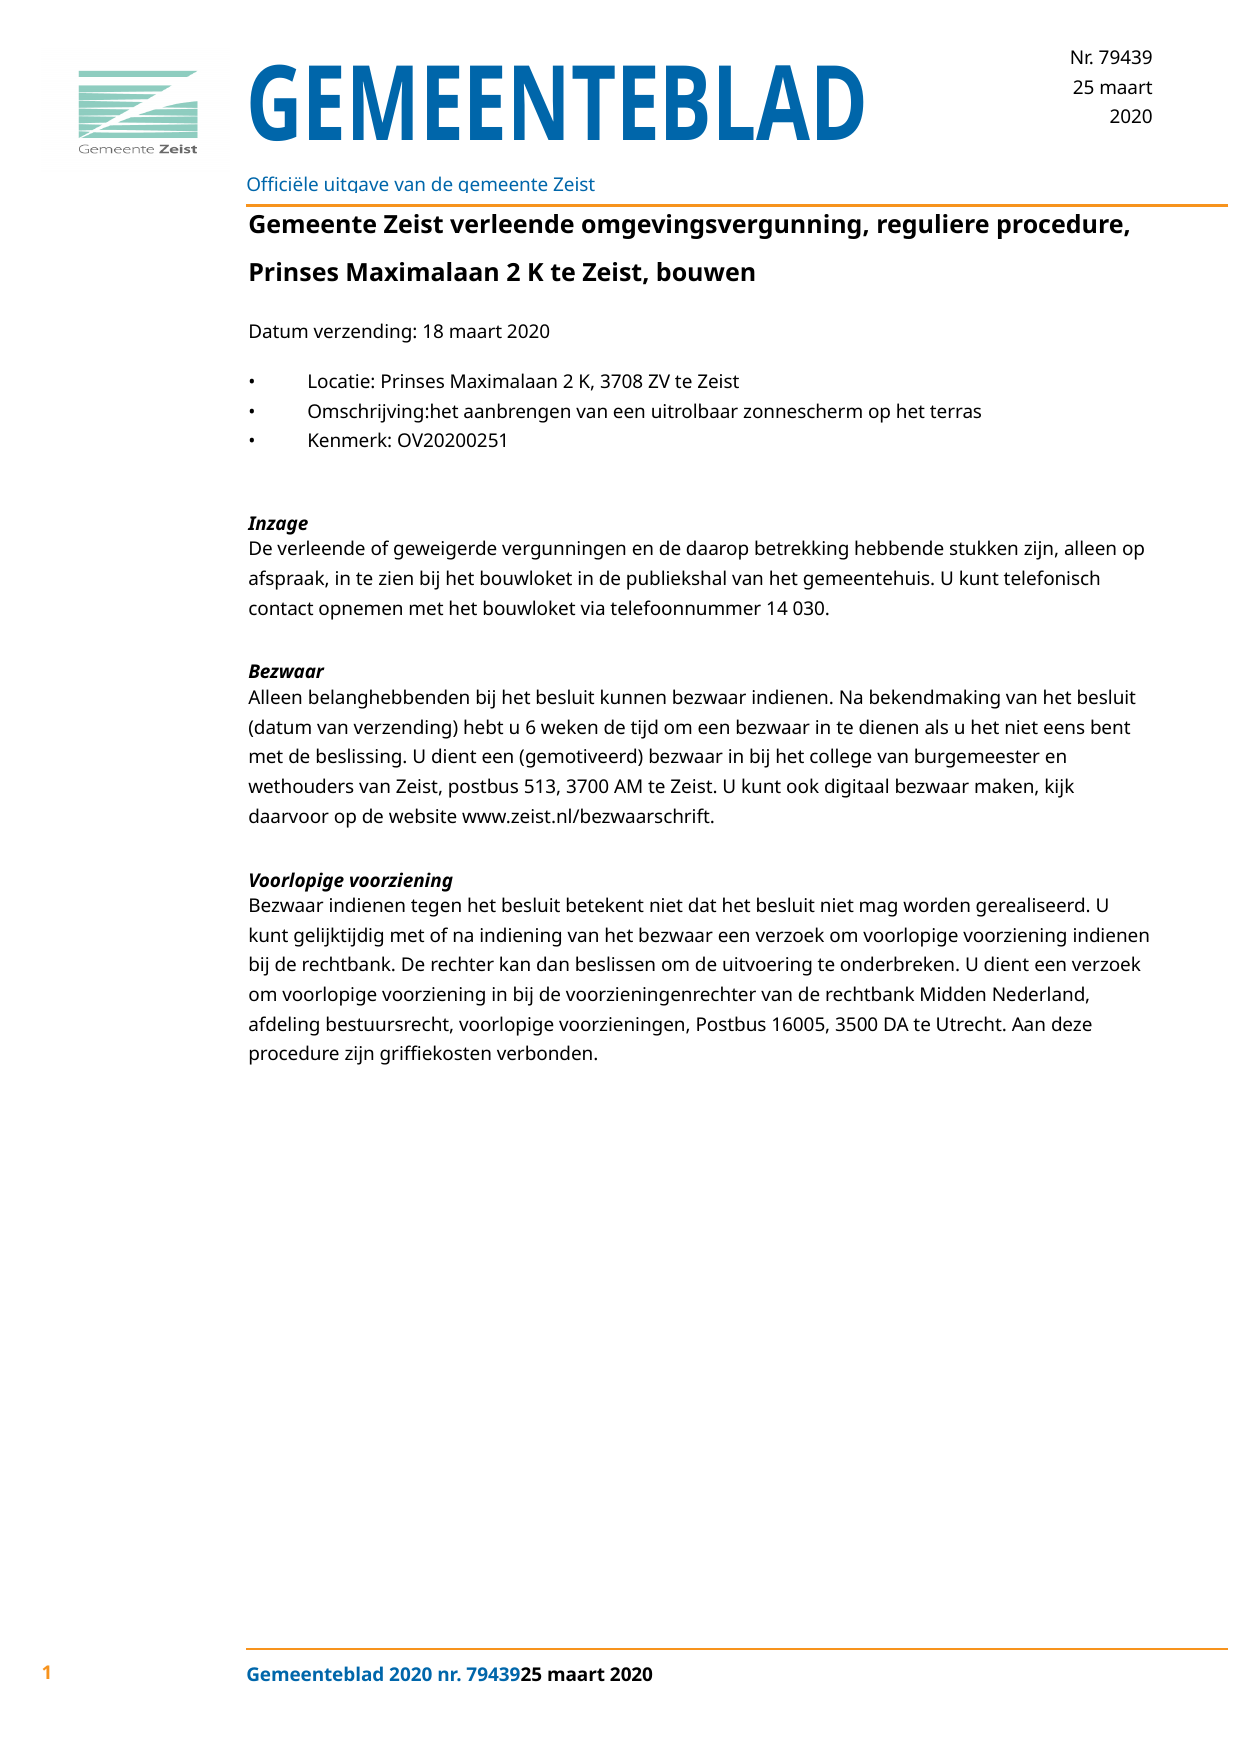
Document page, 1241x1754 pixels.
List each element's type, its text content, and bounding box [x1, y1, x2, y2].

list Omschrijving:het aanbrengen van een uitrolbaar zonnescherm op het terras [248, 398, 1152, 424]
text Inzage [248, 510, 1152, 536]
text Datum verzending: 18 maart 2020 [248, 318, 1152, 344]
list Locatie: Prinses Maximalaan 2 K, 3708 ZV te Zeist [248, 368, 1152, 394]
text Bezwaar [248, 659, 1152, 684]
picture [41, 47, 231, 172]
text Gemeente Zeist verleende omgevingsvergunning, reguliere procedure, Prinses Maximalaan 2 K te Zeist, bouwen [248, 207, 1152, 288]
text Voorlopige voorziening [248, 867, 1152, 892]
text De verleende of geweigerde vergunningen en de daarop betrekking hebbende stukken zijn, alleen op afspraak, in te zien bij het bouwloket in de publiekshal van het gemeentehuis. U kunt telefonisch contact opnemen met het bouwloket via telefoonnummer 14 030. [248, 536, 1152, 621]
text Alleen belanghebbenden bij het besluit kunnen bezwaar indienen. Na bekendmaking van het besluit (datum van verzending) hebt u 6 weken de tijd om een bezwaar in te dienen als u het niet eens bent met de beslissing. U dient een (gemotiveerd) bezwaar in bij het college van burgemeester en wethouders van Zeist, postbus 513, 3700 AM te Zeist. U kunt ook digitaal bezwaar maken, kijk daarvoor op de website www.zeist.nl/bezwaarschrift. [248, 684, 1152, 828]
text Bezwaar indienen tegen het besluit betekent niet dat het besluit niet mag worden gerealiseerd. U kunt gelijktijdig met of na indiening van het bezwaar een verzoek om voorlopige voorziening indienen bij de rechtbank. De rechter kan dan beslissen om de uitvoering te onderbreken. U dient een verzoek om voorlopige voorziening in bij de voorzieningenrechter van de rechtbank Midden Nederland, afdeling bestuursrecht, voorlopige voorzieningen, Postbus 16005, 3500 DA te Utrecht. Aan deze procedure zijn griffiekosten verbonden. [248, 892, 1152, 1066]
list Kenmerk: OV20200251 [248, 427, 1152, 453]
